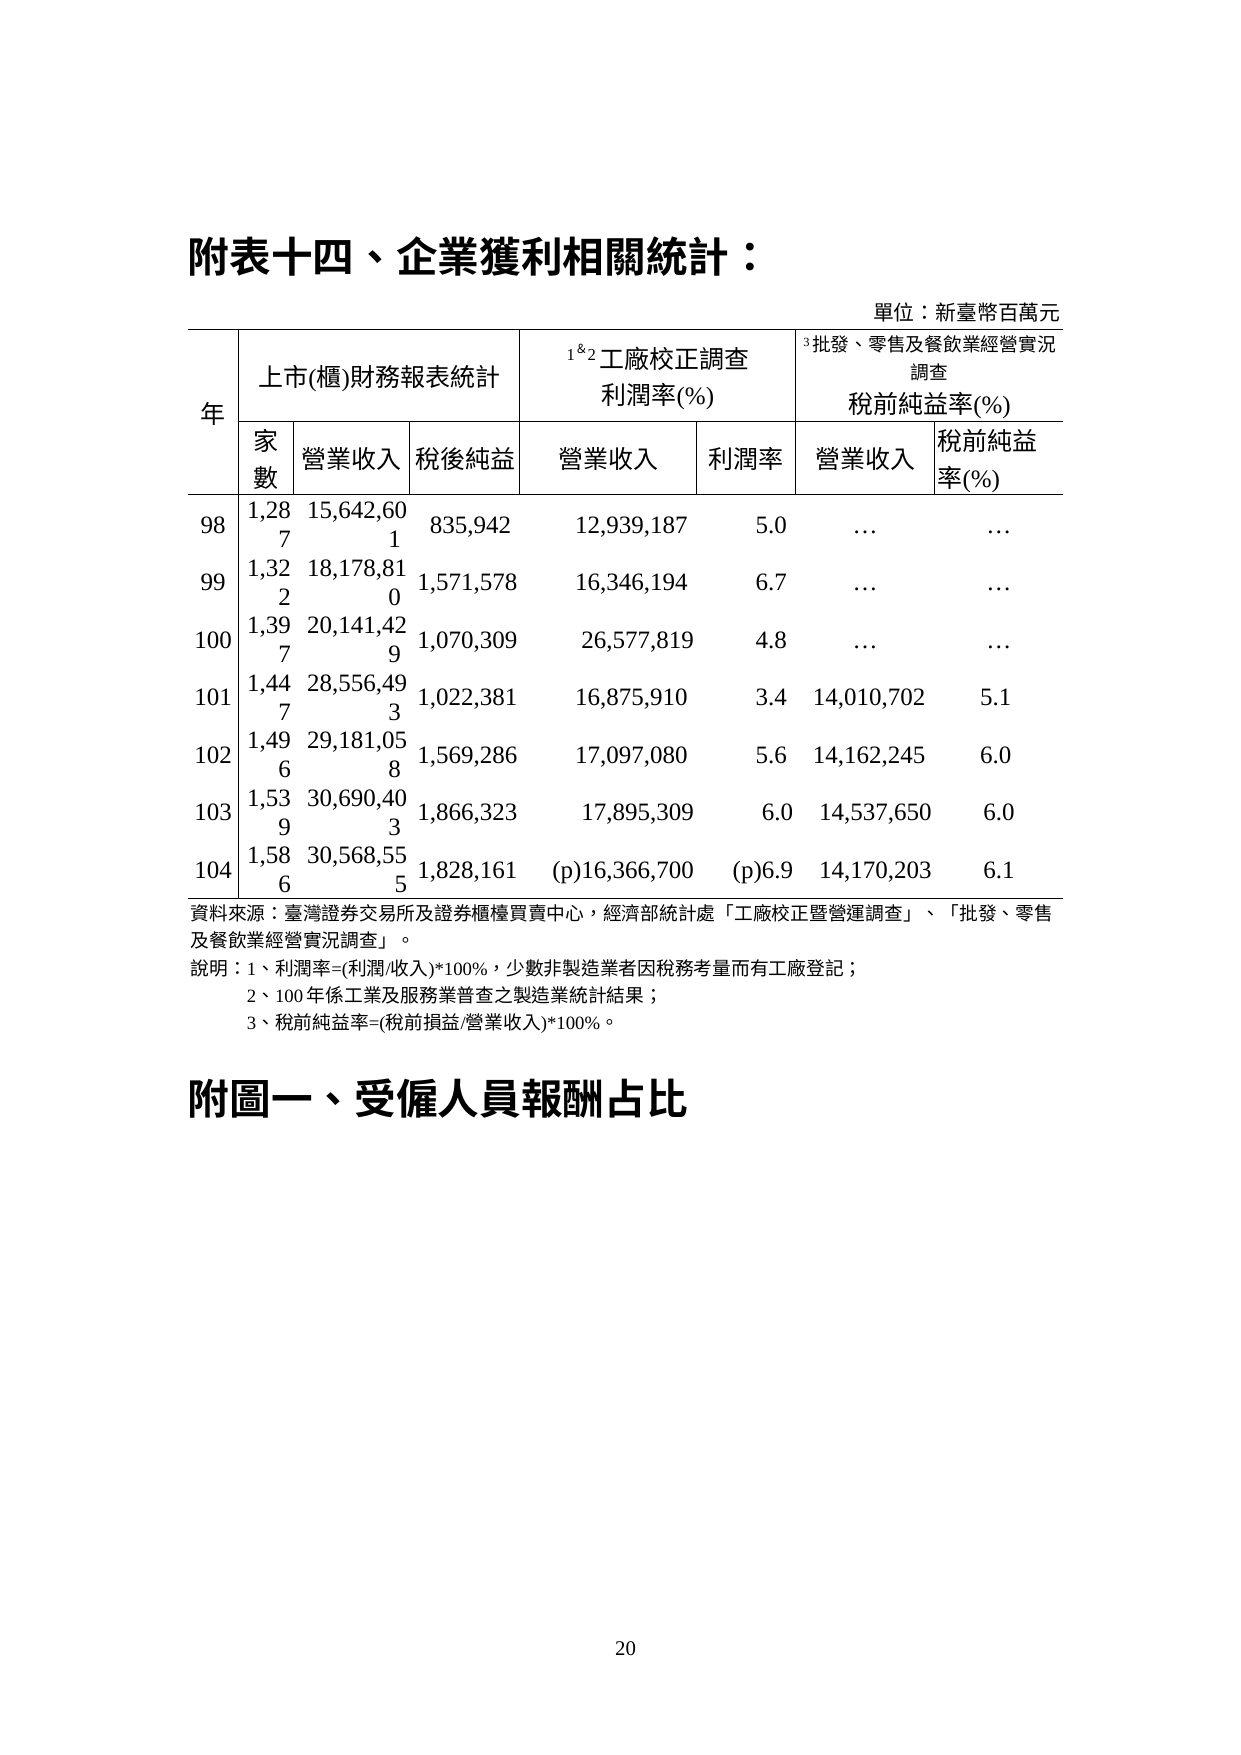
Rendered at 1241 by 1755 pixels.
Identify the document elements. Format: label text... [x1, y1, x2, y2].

table_header [284, 294, 335, 329]
table_cell … [796, 610, 934, 668]
table_cell 1,539 [239, 783, 293, 840]
table_cell 98 [188, 495, 238, 553]
table_header [555, 294, 630, 329]
table_header [630, 294, 678, 329]
table_header [436, 294, 520, 329]
table_cell 835,942 [410, 495, 520, 553]
table_cell 101 [188, 668, 238, 725]
table_cell 稅前純益率(%) [935, 422, 1063, 494]
table_cell … [934, 610, 1063, 668]
table_cell 上市(櫃)財務報表統計 [239, 330, 519, 421]
table_cell 102 [188, 725, 238, 783]
table_cell 1,569,286 [410, 725, 520, 783]
table_cell 1,070,309 [410, 610, 520, 668]
table_cell 營業收入 [294, 422, 409, 494]
table_header [390, 294, 436, 329]
table_header [238, 294, 249, 329]
table_cell 14,537,650 [796, 783, 934, 840]
table_cell 6.7 [696, 553, 796, 610]
table_cell 18,178,810 [294, 553, 409, 610]
table_cell 1,022,381 [410, 668, 520, 725]
table_header [520, 294, 555, 329]
text 附表十四、企業獲利相關統計： [187, 239, 1063, 281]
table_cell 5.6 [696, 725, 796, 783]
table_cell 17,097,080 [520, 725, 696, 783]
table_cell 6.0 [934, 783, 1063, 840]
table_cell 26,577,819 [520, 610, 696, 668]
table_cell 6.0 [934, 725, 1063, 783]
table_cell 家數 [239, 422, 293, 494]
table_cell (p)6.9 [696, 840, 796, 898]
table_cell … [934, 495, 1063, 553]
table_cell 28,556,493 [294, 668, 409, 725]
table_cell (p)16,366,700 [520, 840, 696, 898]
table_header [188, 294, 238, 329]
table_cell … [796, 495, 934, 553]
table_cell 1,397 [239, 610, 293, 668]
table_cell 12,939,187 [520, 495, 696, 553]
table_cell 6.0 [696, 783, 796, 840]
table_cell 104 [188, 840, 238, 898]
table_cell 1,287 [239, 495, 293, 553]
table_cell 15,642,601 [294, 495, 409, 553]
table_header [335, 294, 390, 329]
table_cell 30,690,403 [294, 783, 409, 840]
table_cell 1,571,578 [410, 553, 520, 610]
table_cell 16,346,194 [520, 553, 696, 610]
table_cell 5.1 [934, 668, 1063, 725]
table_cell 16,875,910 [520, 668, 696, 725]
table_cell 1,322 [239, 553, 293, 610]
table_cell 3批發、零售及餐飲業經營實況調查 稅前純益率(%) [796, 330, 1063, 421]
table_cell 1＆2工廠校正調查 利潤率(%) [520, 330, 795, 421]
table_cell 14,162,245 [796, 725, 934, 783]
table_cell 稅後純益 [410, 422, 519, 494]
table_cell 99 [188, 553, 238, 610]
table_cell 利潤率 [697, 422, 795, 494]
table_cell 29,181,058 [294, 725, 409, 783]
table_cell 1,828,161 [410, 840, 520, 898]
table_header 單位：新臺幣百萬元 [796, 294, 1063, 329]
table_cell … [796, 553, 934, 610]
table_cell 17,895,309 [520, 783, 696, 840]
table_cell 1,586 [239, 840, 293, 898]
table_cell 1,866,323 [410, 783, 520, 840]
table_cell 年 [188, 330, 238, 494]
table_cell … [934, 553, 1063, 610]
table_cell 5.0 [696, 495, 796, 553]
table_cell 103 [188, 783, 238, 840]
table_cell 20,141,429 [294, 610, 409, 668]
table_cell 30,568,555 [294, 840, 409, 898]
table_header [249, 294, 284, 329]
table_cell 說明：1、利潤率=(利潤/收入)*100%，少數非製造業者因稅務考量而有工廠登記； 說明：2、100年係工業及服務業普查之製造業統計結果； 說明：3、稅前純益率=(稅前損益/營業收入)*100%。 [188, 953, 1063, 1056]
text 附圖一、受僱人員報酬占比 [187, 1081, 1063, 1123]
table_header [678, 294, 796, 329]
table_cell 14,010,702 [796, 668, 934, 725]
table_cell 3.4 [696, 668, 796, 725]
table_cell 1,496 [239, 725, 293, 783]
table_cell 100 [188, 610, 238, 668]
table_cell 14,170,203 [796, 840, 934, 898]
table_cell 資料來源：臺灣證券交易所及證券櫃檯買賣中心，經濟部統計處「工廠校正暨營運調查」、「批發、零售及餐飲業經營實況調查」。 [188, 899, 1063, 953]
table_cell 營業收入 [796, 422, 934, 494]
table_cell 4.8 [696, 610, 796, 668]
table_cell 6.1 [934, 840, 1063, 898]
table_cell 營業收入 [520, 422, 696, 494]
table_cell 1,447 [239, 668, 293, 725]
